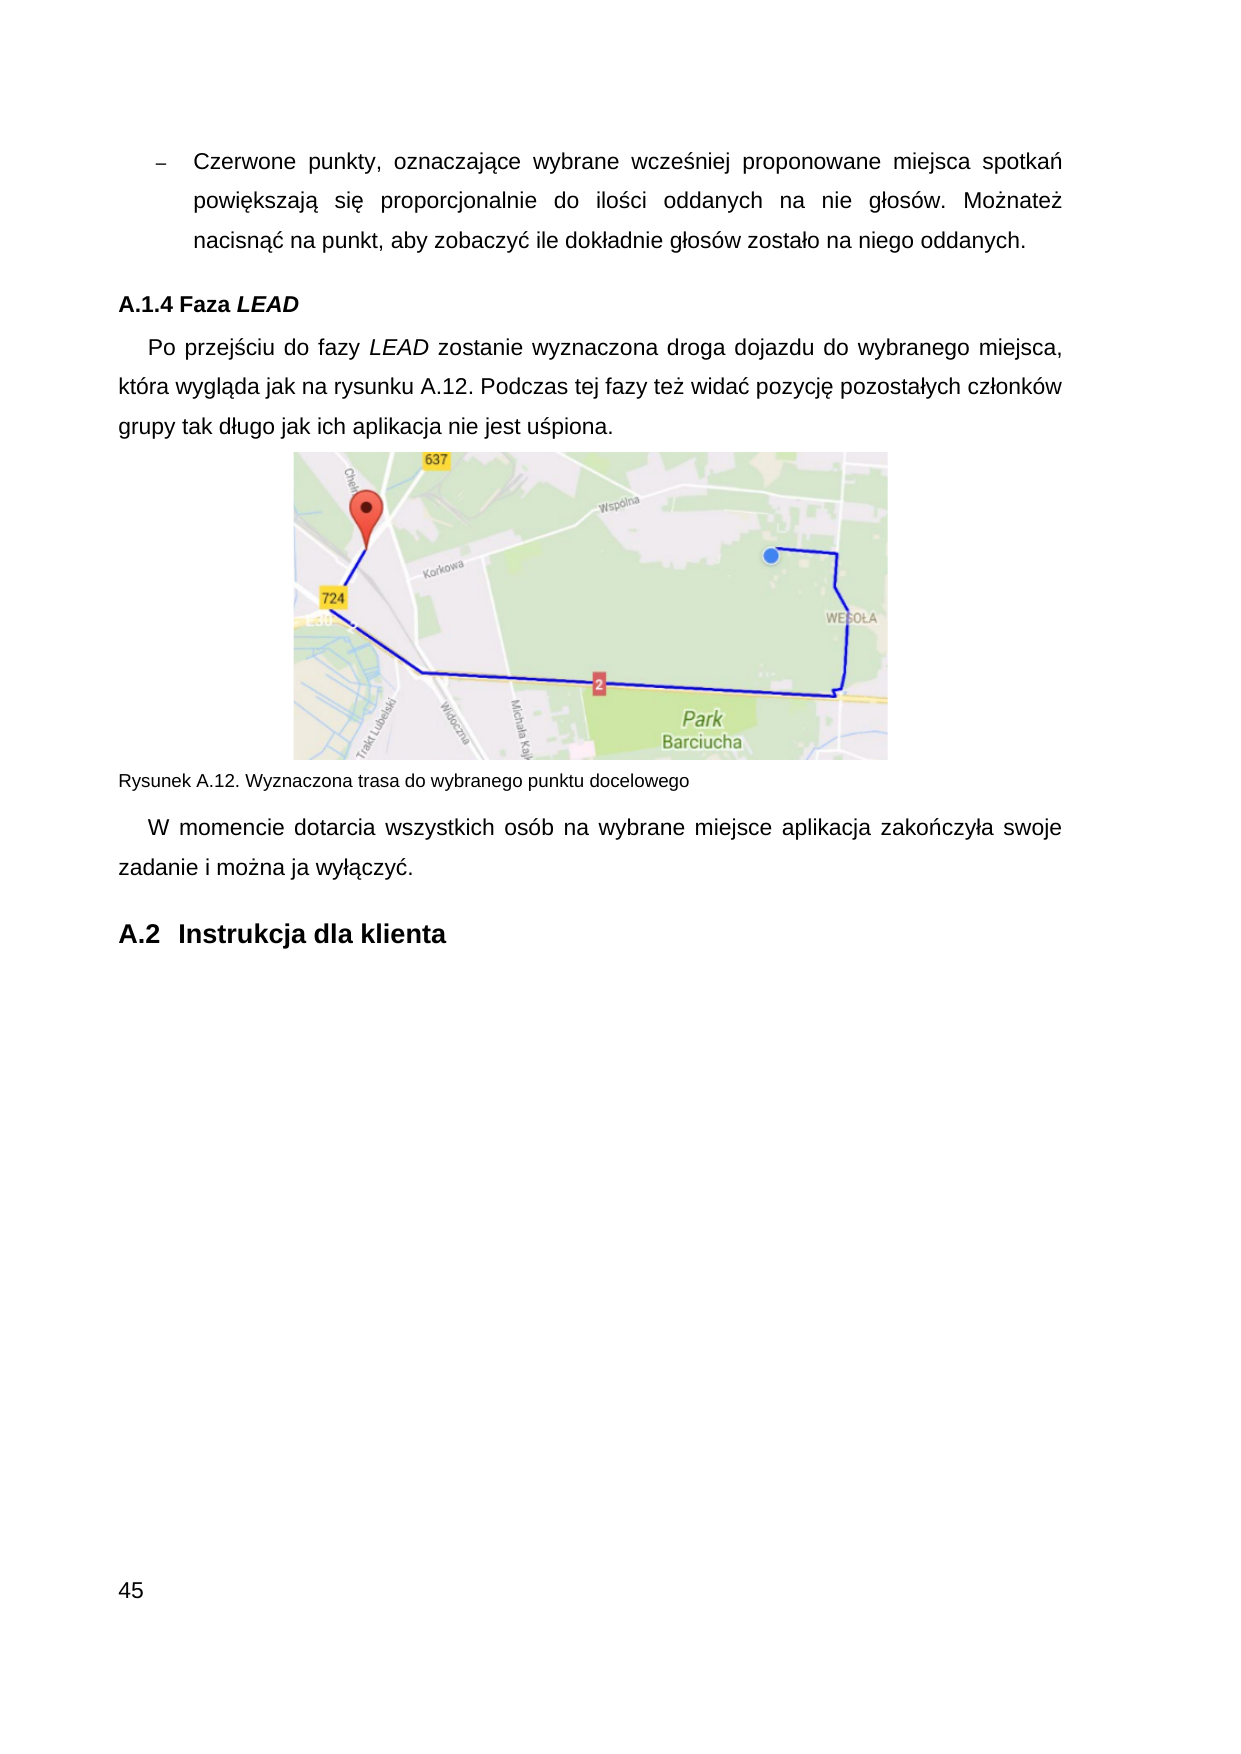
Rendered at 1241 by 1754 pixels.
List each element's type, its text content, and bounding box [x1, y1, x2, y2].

text Rysunek A.12. Wyznaczona trasa do wybranego punktu docelowego [118, 760, 1063, 791]
subtitle A.2 Instrukcja dla klienta [118, 918, 1063, 949]
list Czerwone punkty, oznaczające wybrane wcześniej proponowane miejsca spotkań powiększają się proporcjonalnie do ilości oddanych na nie głosów. Możnateż nacisnąć na punkt, aby zobaczyć ile dokładnie głosów zostało na niego oddanych. [156, 148, 1063, 253]
text W momencie dotarcia wszystkich osób na wybrane miejsce aplikacja zakończyła swoje zadanie i można ja wyłączyć. [118, 814, 1063, 880]
subtitle A.1.4 Faza LEAD [118, 291, 1063, 317]
text Po przejściu do fazy LEAD zostanie wyznaczona droga dojazdu do wybranego miejsca, która wygląda jak na rysunku A.12. Podczas tej fazy też widać pozycję pozostałych członków grupy tak długo jak ich aplikacja nie jest uśpiona. [118, 334, 1063, 439]
picture [293, 452, 888, 760]
